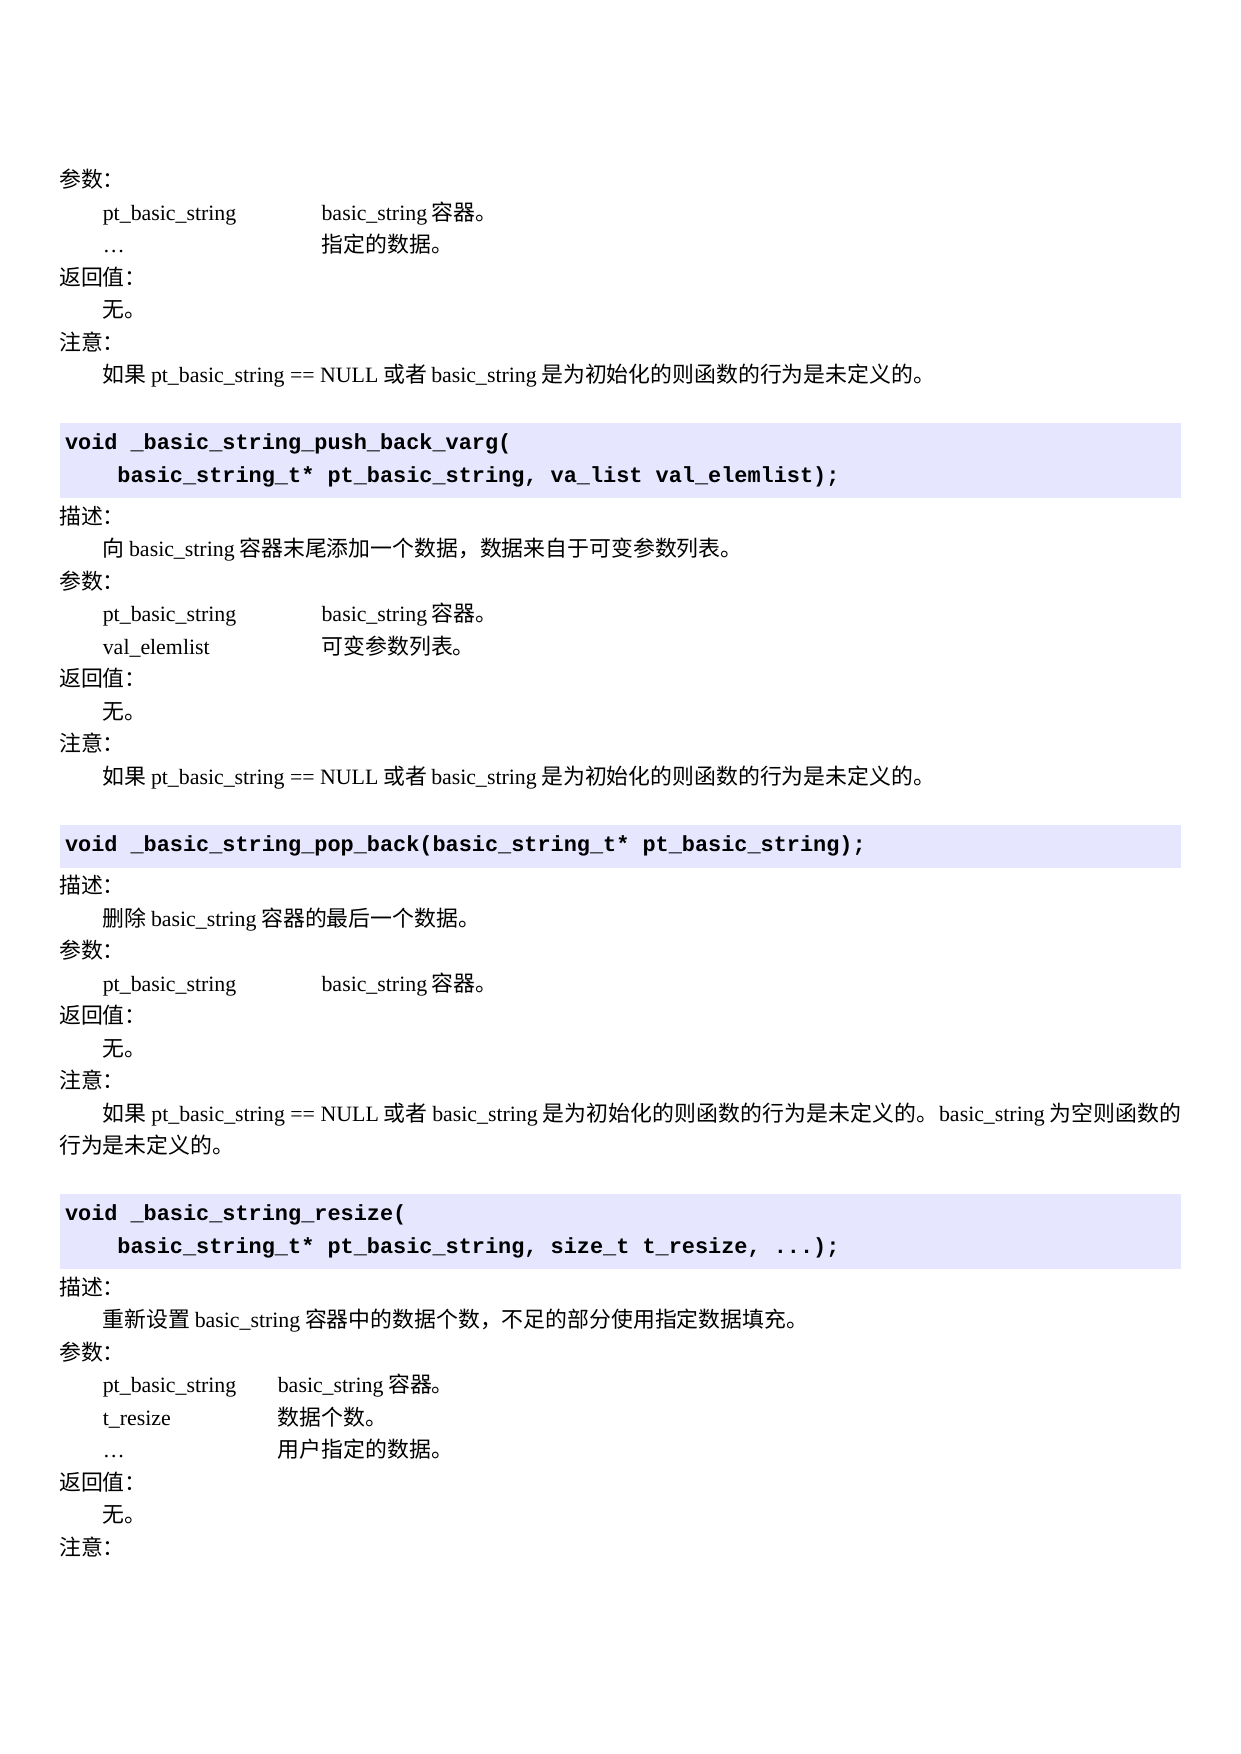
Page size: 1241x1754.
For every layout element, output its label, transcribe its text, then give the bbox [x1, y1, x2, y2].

text t_resize 数据个数。 [59, 1399, 1181, 1432]
text pt_basic_string basic_string容器。 [59, 194, 1181, 227]
text … 指定的数据。 [59, 227, 1181, 259]
text 参数： [59, 933, 1181, 965]
text 删除basic_string容器的最后一个数据。 [59, 900, 1181, 933]
text 参数： [59, 1334, 1181, 1367]
text 向basic_string容器末尾添加一个数据，数据来自于可变参数列表。 [59, 531, 1181, 563]
table_header void _basic_string_pop_back(basic_string_t* pt_basic_string); [60, 825, 1181, 868]
text 返回值： [59, 259, 1181, 292]
text 返回值： [59, 998, 1181, 1030]
text pt_basic_string basic_string容器。 [59, 1367, 1181, 1399]
table_header void _basic_string_push_back_varg( basic_string_t* pt_basic_string, va_list val_elemlist); [60, 423, 1181, 498]
text 返回值： [59, 1464, 1181, 1497]
text 注意： [59, 726, 1181, 758]
text 参数： [59, 563, 1181, 596]
text pt_basic_string basic_string容器。 [59, 596, 1181, 628]
text 参数： [59, 162, 1181, 194]
text 描述： [59, 869, 1181, 900]
text 如果pt_basic_string == NULL或者basic_string是为初始化的则函数的行为是未定义的。 [59, 357, 1181, 389]
text 描述： [59, 500, 1181, 531]
text pt_basic_string basic_string容器。 [59, 965, 1181, 998]
text 如果pt_basic_string == NULL或者basic_string是为初始化的则函数的行为是未定义的。 [59, 758, 1181, 791]
table_header void _basic_string_resize( basic_string_t* pt_basic_string, size_t t_resize, ...); [60, 1194, 1181, 1269]
text 无。 [59, 693, 1181, 726]
text 无。 [59, 1497, 1181, 1529]
text 描述： [59, 1270, 1181, 1302]
text 无。 [59, 1030, 1181, 1063]
text val_elemlist 可变参数列表。 [59, 628, 1181, 661]
text … 用户指定的数据。 [59, 1432, 1181, 1464]
text 返回值： [59, 661, 1181, 693]
text 无。 [59, 292, 1181, 324]
text 重新设置basic_string容器中的数据个数，不足的部分使用指定数据填充。 [59, 1302, 1181, 1334]
text 注意： [59, 1529, 1181, 1562]
text 注意： [59, 1063, 1181, 1095]
text 如果pt_basic_string == NULL或者basic_string是为初始化的则函数的行为是未定义的。basic_string为空则函数的行为是未定义的。 [59, 1095, 1181, 1160]
text 注意： [59, 324, 1181, 357]
